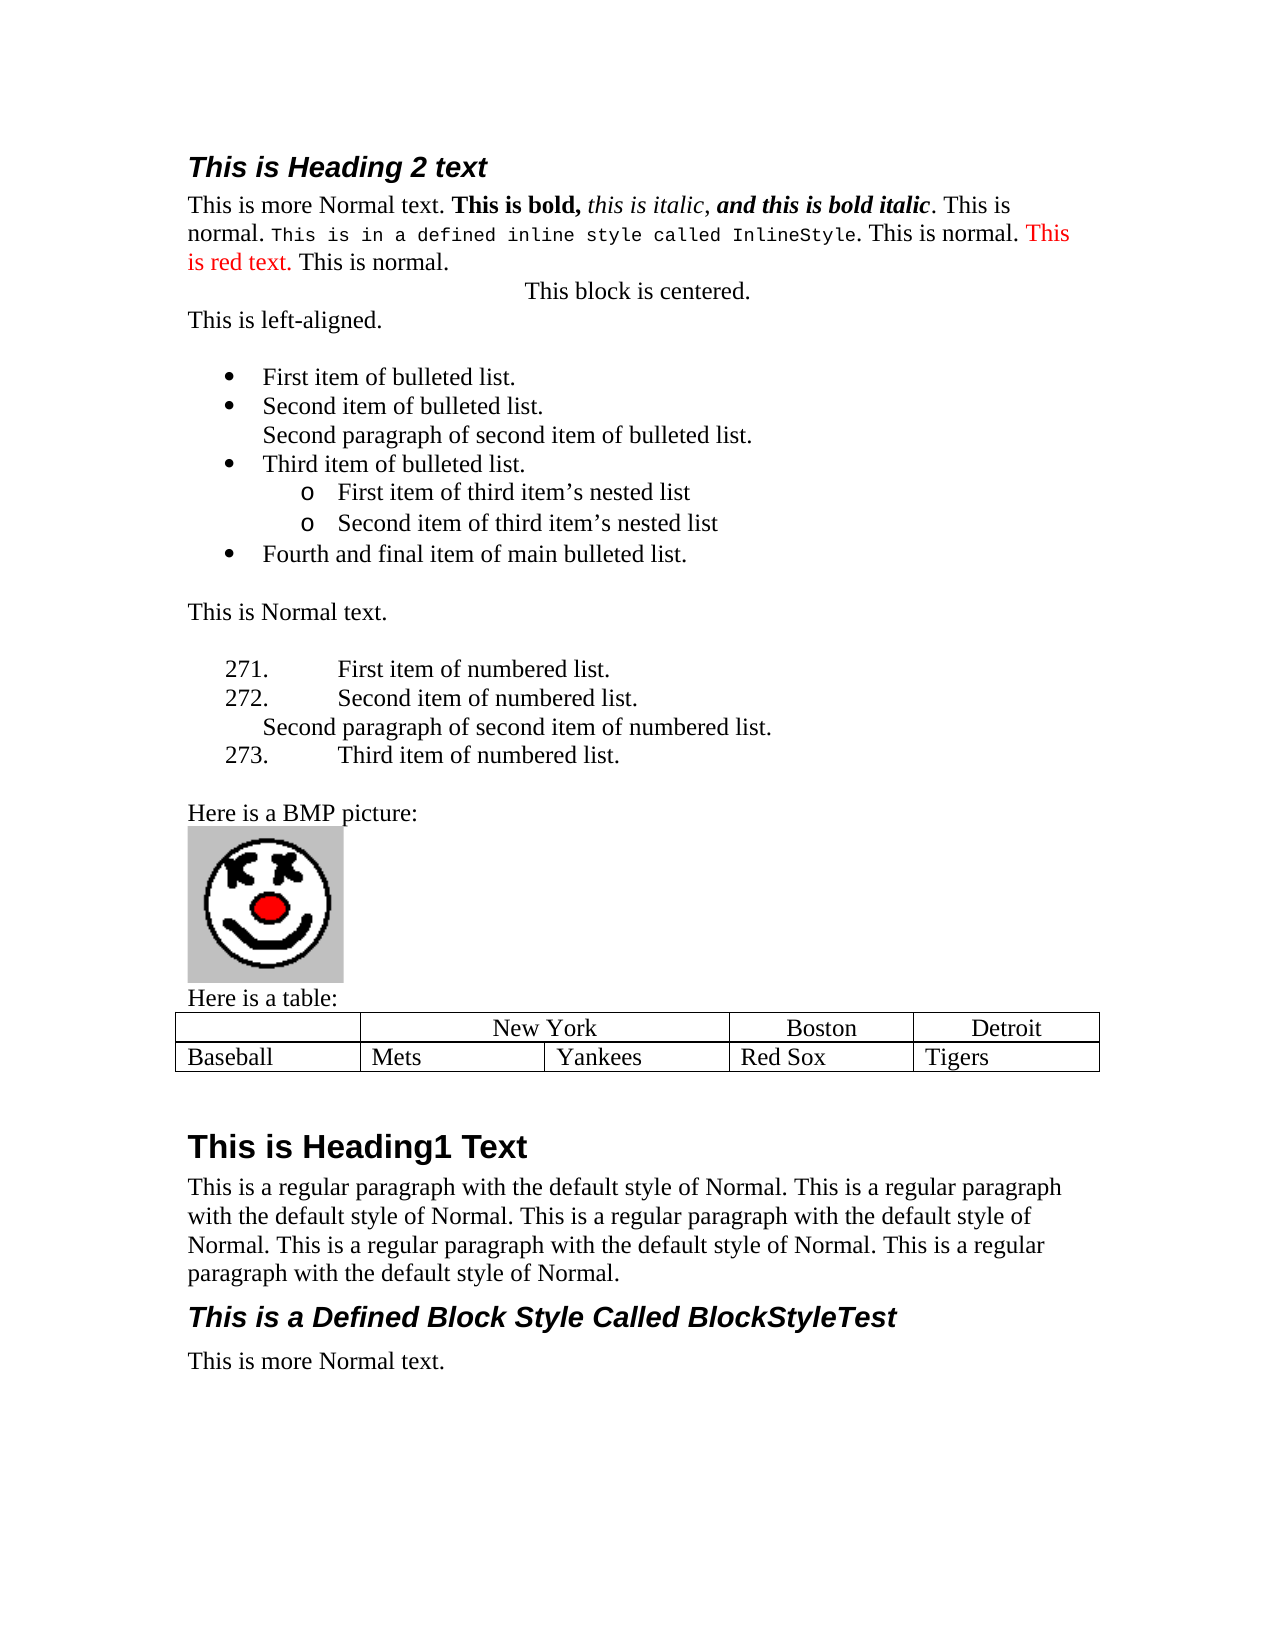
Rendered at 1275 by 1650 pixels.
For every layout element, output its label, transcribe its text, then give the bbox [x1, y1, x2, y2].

text This is more Normal text. This is bold, this is italic, and this is bold italic. This is normal. This is in a defined inline style called InlineStyle. This is normal. This is red text. This is normal. [187, 190, 1087, 276]
subtitle This is Heading 2 text [187, 150, 1087, 183]
list Fourth and final item of main bulleted list. [225, 539, 1087, 568]
table_header [176, 1013, 360, 1041]
text Second paragraph of second item of bulleted list. [262, 420, 1087, 449]
list First item of numbered list. [225, 654, 1087, 683]
table_cell Yankees [545, 1043, 729, 1071]
picture [187, 826, 344, 983]
text This is Normal text. [187, 597, 1087, 625]
list Second item of bulleted list. [225, 391, 1087, 420]
text This is more Normal text. [187, 1346, 1087, 1374]
list First item of bulleted list. [225, 362, 1087, 391]
table_cell Mets [361, 1043, 544, 1071]
list First item of third item’s nested list [300, 477, 1087, 508]
text This block is centered. [187, 276, 1087, 305]
list Second item of numbered list. [225, 683, 1087, 712]
table_cell Baseball [176, 1043, 360, 1071]
text Here is a BMP picture: [187, 798, 1087, 827]
list Third item of numbered list. [225, 740, 1087, 769]
list Third item of bulleted list. [225, 449, 1087, 477]
subtitle This is Heading1 Text [187, 1128, 1087, 1166]
text This is a Defined Block Style Called BlockStyleTest [187, 1300, 1087, 1333]
text Here is a table: [187, 983, 1087, 1012]
table_cell Tigers [914, 1043, 1099, 1071]
text Second paragraph of second item of numbered list. [262, 712, 1087, 740]
table_header Boston [730, 1013, 913, 1041]
text This is left-aligned. [187, 305, 1087, 334]
table_cell Red Sox [730, 1043, 913, 1071]
list Second item of third item’s nested list [300, 508, 1087, 539]
text This is a regular paragraph with the default style of Normal. This is a regular paragraph with the default style of Normal. This is a regular paragraph with the default style of Normal. This is a regular paragraph with the default style of Normal. This is a regular paragraph with the default style of Normal. [187, 1172, 1087, 1287]
table_header New York [361, 1013, 729, 1041]
table_header Detroit [914, 1013, 1099, 1041]
